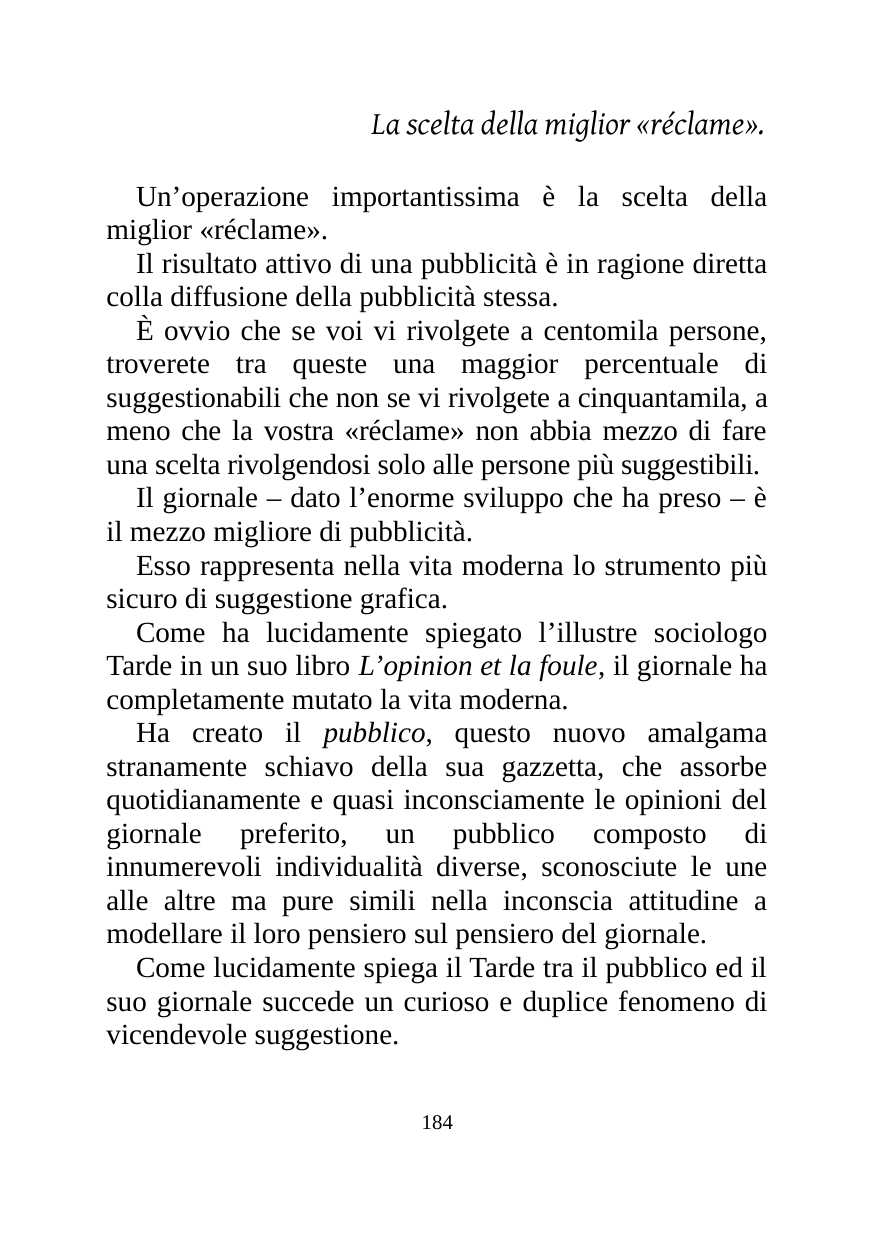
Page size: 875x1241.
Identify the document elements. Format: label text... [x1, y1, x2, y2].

text Il risultato attivo di una pubblicità è in ragione diretta colla diffusione della pubblicità stessa. [106, 246, 768, 313]
text Come ha lucidamente spiegato l’illustre sociologo Tarde in un suo libro L’opinion et la foule, il giornale ha completamente mutato la vita moderna. [106, 615, 768, 715]
subtitle La scelta della miglior «réclame». [106, 106, 768, 143]
text È ovvio che se voi vi rivolgete a centomila persone, troverete tra queste una maggior percentuale di suggestionabili che non se vi rivolgete a cinquantamila, a meno che la vostra «réclame» non abbia mezzo di fare una scelta rivolgendosi solo alle persone più suggestibili. [106, 313, 768, 481]
text Un’operazione importantissima è la scelta della miglior «réclame». [106, 179, 768, 246]
text Come lucidamente spiega il Tarde tra il pubblico ed il suo giornale succede un curioso e duplice fenomeno di vicendevole suggestione. [106, 950, 768, 1051]
text Esso rappresenta nella vita moderna lo strumento più sicuro di suggestione grafica. [106, 548, 768, 615]
text Ha creato il pubblico, questo nuovo amalgama stranamente schiavo della sua gazzetta, che assorbe quotidianamente e quasi inconsciamente le opinioni del giornale preferito, un pubblico composto di innumerevoli individualità diverse, sconosciute le une alle altre ma pure simili nella inconscia attitudine a modellare il loro pensiero sul pensiero del giornale. [106, 715, 768, 950]
text Il giornale – dato l’enorme sviluppo che ha preso – è il mezzo migliore di pubblicità. [106, 481, 768, 548]
